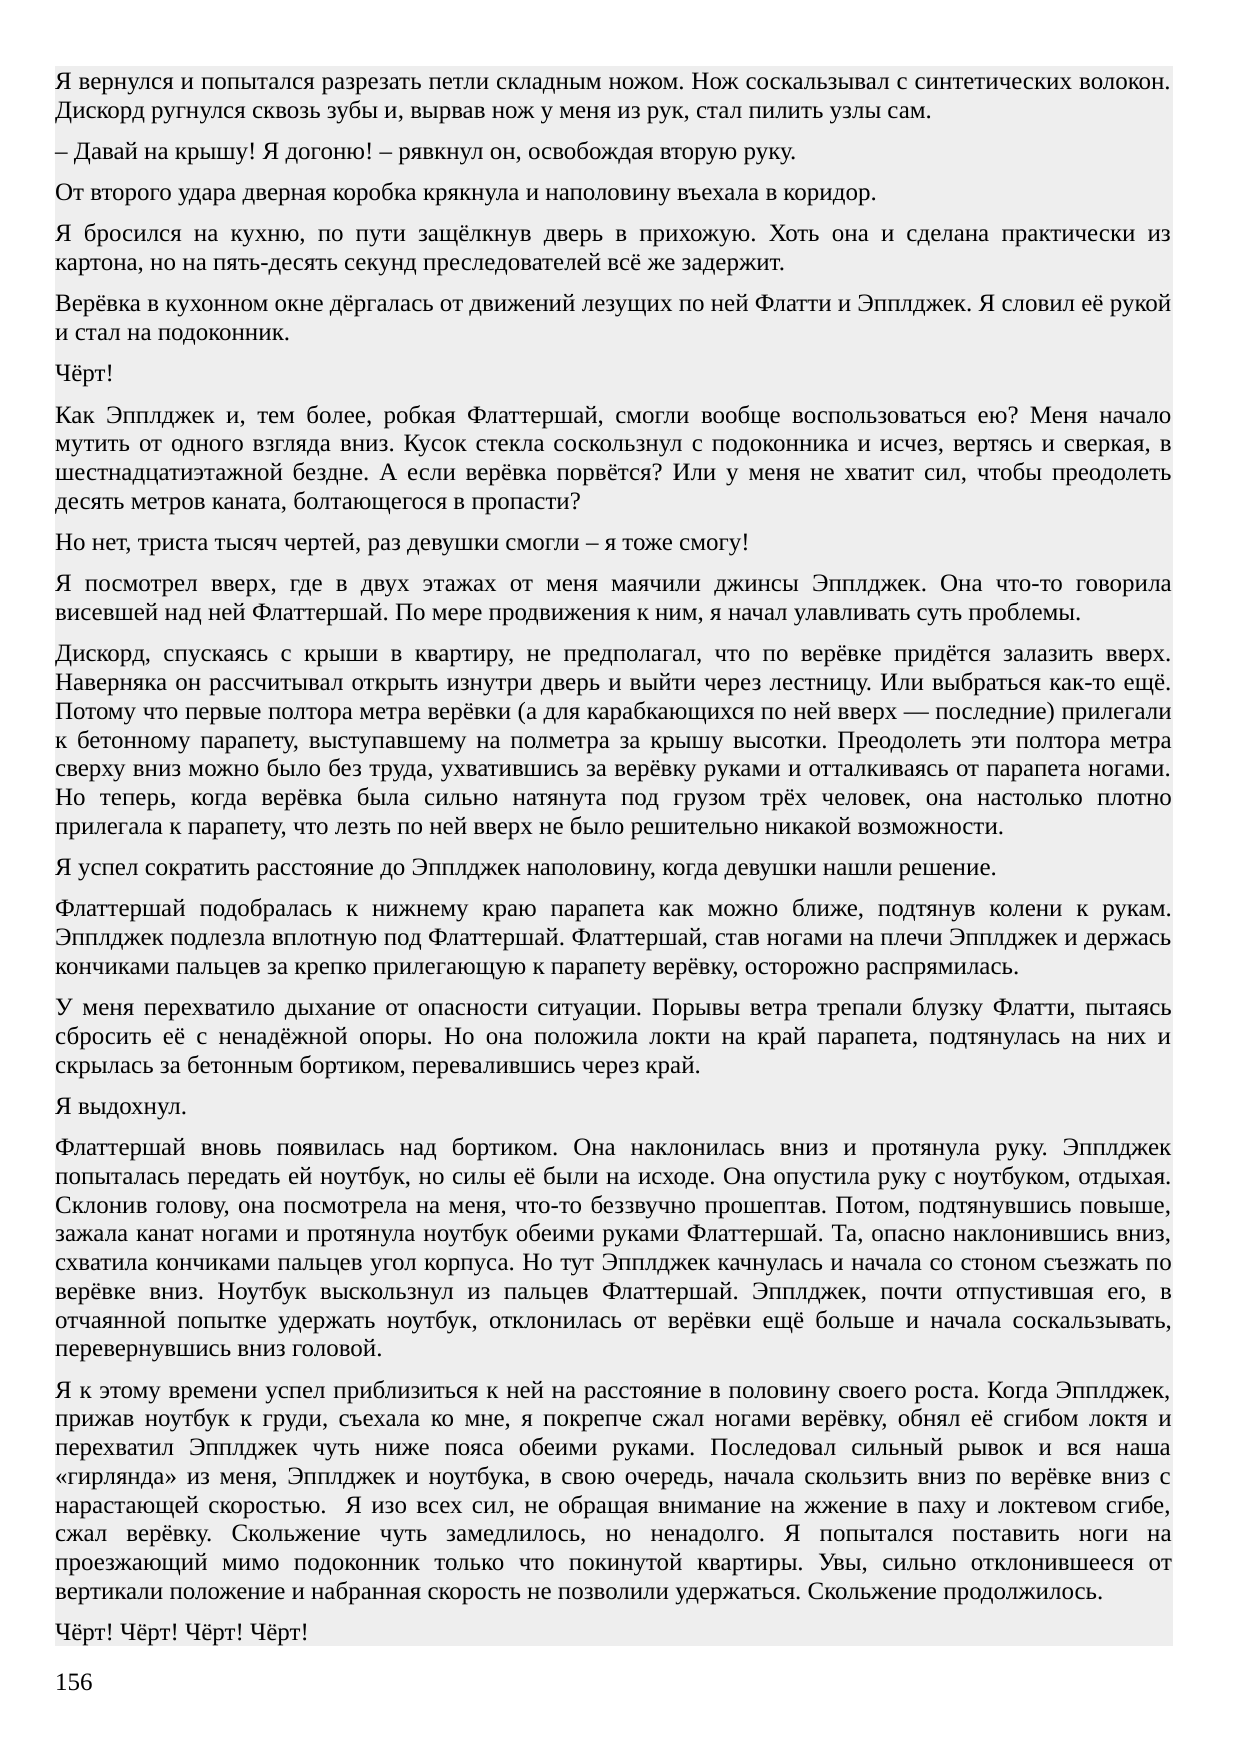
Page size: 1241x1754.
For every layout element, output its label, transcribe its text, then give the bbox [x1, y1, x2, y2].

text Дискорд, спускаясь с крыши в квартиру, не предполагал, что по верёвке придётся залазить вверх. Наверняка он рассчитывал открыть изнутри дверь и выйти через лестницу. Или выбраться как-то ещё. Потому что первые полтора метра верёвки (а для карабкающихся по ней вверх — последние) прилегали к бетонному парапету, выступавшему на полметра за крышу высотки. Преодолеть эти полтора метра сверху вниз можно было без труда, ухватившись за верёвку руками и отталкиваясь от парапета ногами. Но теперь, когда верёвка была сильно натянута под грузом трёх человек, она настолько плотно прилегала к парапету, что лезть по ней вверх не было решительно никакой возможности. [55, 638, 1173, 840]
text Верёвка в кухонном окне дёргалась от движений лезущих по ней Флатти и Эпплджек. Я словил её рукой и стал на подоконник. [55, 288, 1173, 346]
text Я посмотрел вверх, где в двух этажах от меня маячили джинсы Эпплджек. Она что-то говорила висевшей над ней Флаттершай. По мере продвижения к ним, я начал улавливать суть проблемы. [55, 568, 1173, 626]
text От второго удара дверная коробка крякнула и наполовину въехала в коридор. [55, 177, 1173, 206]
text Чёрт! Чёрт! Чёрт! Чёрт! [55, 1617, 1173, 1646]
text Но нет, триста тысяч чертей, раз девушки смогли – я тоже смогу! [55, 527, 1173, 556]
text – Давай на крышу! Я догоню! – рявкнул он, освобождая вторую руку. [55, 136, 1173, 165]
text Я к этому времени успел приблизиться к ней на расстояние в половину своего роста. Когда Эпплджек, прижав ноутбук к груди, съехала ко мне, я покрепче сжал ногами верёвку, обнял её сгибом локтя и перехватил Эпплджек чуть ниже пояса обеими руками. Последовал сильный рывок и вся наша «гирлянда» из меня, Эпплджек и ноутбука, в свою очередь, начала скользить вниз по верёвке вниз с нарастающей скоростью. Я изо всех сил, не обращая внимание на жжение в паху и локтевом сгибе, сжал верёвку. Скольжение чуть замедлилось, но ненадолго. Я попытался поставить ноги на проезжающий мимо подоконник только что покинутой квартиры. Увы, сильно отклонившееся от вертикали положение и набранная скорость не позволили удержаться. Скольжение продолжилось. [55, 1375, 1173, 1605]
text Я бросился на кухню, по пути защёлкнув дверь в прихожую. Хоть она и сделана практически из картона, но на пять-десять секунд преследователей всё же задержит. [55, 218, 1173, 276]
text Чёрт! [55, 358, 1173, 387]
text Как Эпплджек и, тем более, робкая Флаттершай, смогли вообще воспользоваться ею? Меня начало мутить от одного взгляда вниз. Кусок стекла соскользнул с подоконника и исчез, вертясь и сверкая, в шестнадцатиэтажной бездне. А если верёвка порвётся? Или у меня не хватит сил, чтобы преодолеть десять метров каната, болтающегося в пропасти? [55, 400, 1173, 515]
text У меня перехватило дыхание от опасности ситуации. Порывы ветра трепали блузку Флатти, пытаясь сбросить её с ненадёжной опоры. Но она положила локти на край парапета, подтянулась на них и скрылась за бетонным бортиком, перевалившись через край. [55, 992, 1173, 1078]
text Я вернулся и попытался разрезать петли складным ножом. Нож соскальзывал с синтетических волокон. Дискорд ругнулся сквозь зубы и, вырвав нож у меня из рук, стал пилить узлы сам. [55, 66, 1173, 123]
text Я успел сократить расстояние до Эпплджек наполовину, когда девушки нашли решение. [55, 852, 1173, 881]
text Флаттершай подобралась к нижнему краю парапета как можно ближе, подтянув колени к рукам. Эпплджек подлезла вплотную под Флаттершай. Флаттершай, став ногами на плечи Эпплджек и держась кончиками пальцев за крепко прилегающую к парапету верёвку, осторожно распрямилась. [55, 893, 1173, 980]
text Я выдохнул. [55, 1091, 1173, 1120]
text Флаттершай вновь появилась над бортиком. Она наклонилась вниз и протянула руку. Эпплджек попыталась передать ей ноутбук, но силы её были на исходе. Она опустила руку с ноутбуком, отдыхая. Склонив голову, она посмотрела на меня, что-то беззвучно прошептав. Потом, подтянувшись повыше, зажала канат ногами и протянула ноутбук обеими руками Флаттершай. Та, опасно наклонившись вниз, схватила кончиками пальцев угол корпуса. Но тут Эпплджек качнулась и начала со стоном съезжать по верёвке вниз. Ноутбук выскользнул из пальцев Флаттершай. Эпплджек, почти отпустившая его, в отчаянной попытке удержать ноутбук, отклонилась от верёвки ещё больше и начала соскальзывать, перевернувшись вниз головой. [55, 1132, 1173, 1362]
